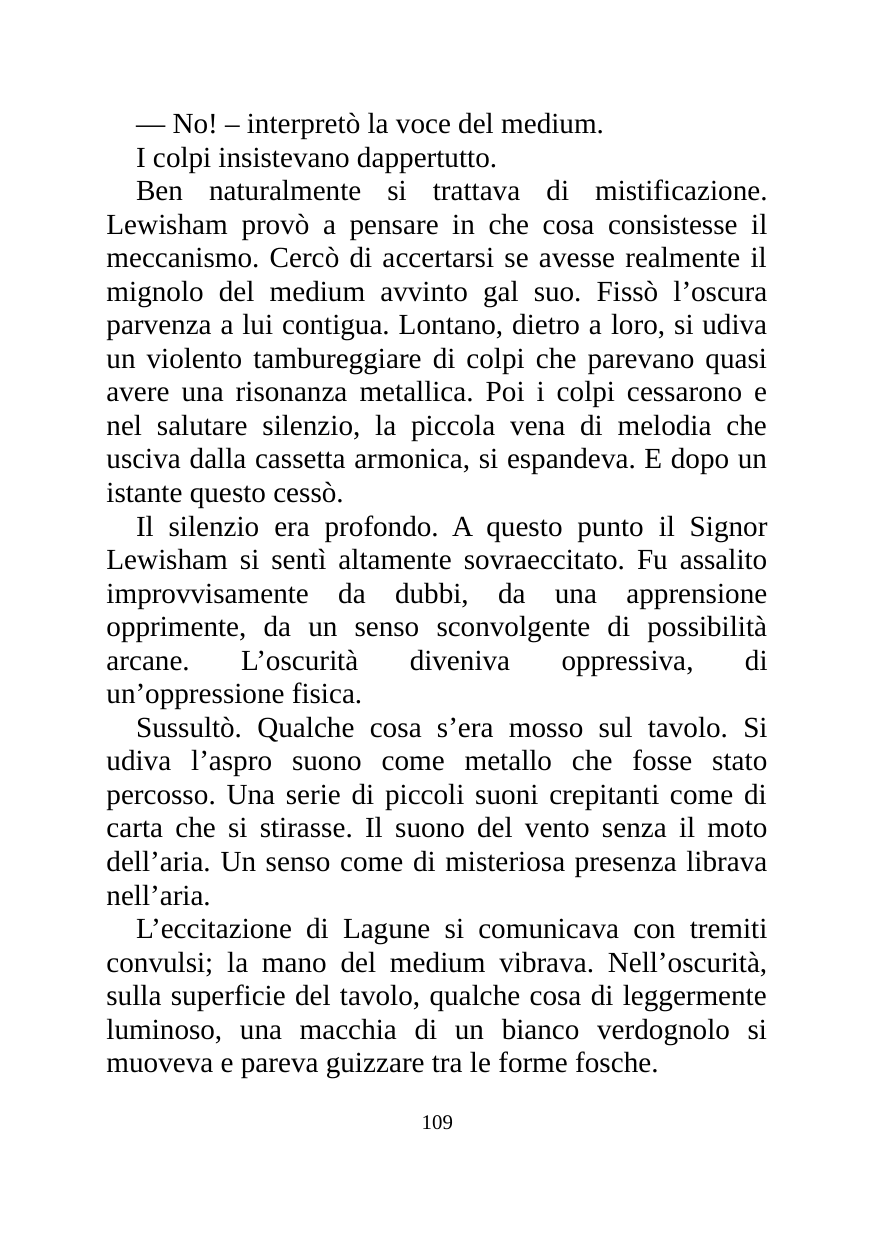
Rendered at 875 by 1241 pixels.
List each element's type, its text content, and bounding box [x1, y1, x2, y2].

text — No! – interpretò la voce del medium. [106, 106, 768, 140]
text I colpi insistevano dappertutto. [106, 140, 768, 173]
text L’eccitazione di Lagune si comunicava con tremiti convulsi; la mano del medium vibrava. Nell’oscurità, sulla superficie del tavolo, qualche cosa di leggermente luminoso, una macchia di un bianco verdognolo si muoveva e pareva guizzare tra le forme fosche. [106, 911, 768, 1079]
text Ben naturalmente si trattava di mistificazione. Lewisham provò a pensare in che cosa consistesse il meccanismo. Cercò di accertarsi se avesse realmente il mignolo del medium avvinto gal suo. Fissò l’oscura parvenza a lui contigua. Lontano, dietro a loro, si udiva un violento tambureggiare di colpi che parevano quasi avere una risonanza metallica. Poi i colpi cessarono e nel salutare silenzio, la piccola vena di melodia che usciva dalla cassetta armonica, si espandeva. E dopo un istante questo cessò. [106, 173, 768, 509]
text Sussultò. Qualche cosa s’era mosso sul tavolo. Si udiva l’aspro suono come metallo che fosse stato percosso. Una serie di piccoli suoni crepitanti come di carta che si stirasse. Il suono del vento senza il moto dell’aria. Un senso come di misteriosa presenza librava nell’aria. [106, 710, 768, 911]
text Il silenzio era profondo. A questo punto il Signor Lewisham si sentì altamente sovraeccitato. Fu assalito improvvisamente da dubbi, da una apprensione opprimente, da un senso sconvolgente di possibilità arcane. L’oscurità diveniva oppressiva, di un’oppressione fisica. [106, 509, 768, 710]
